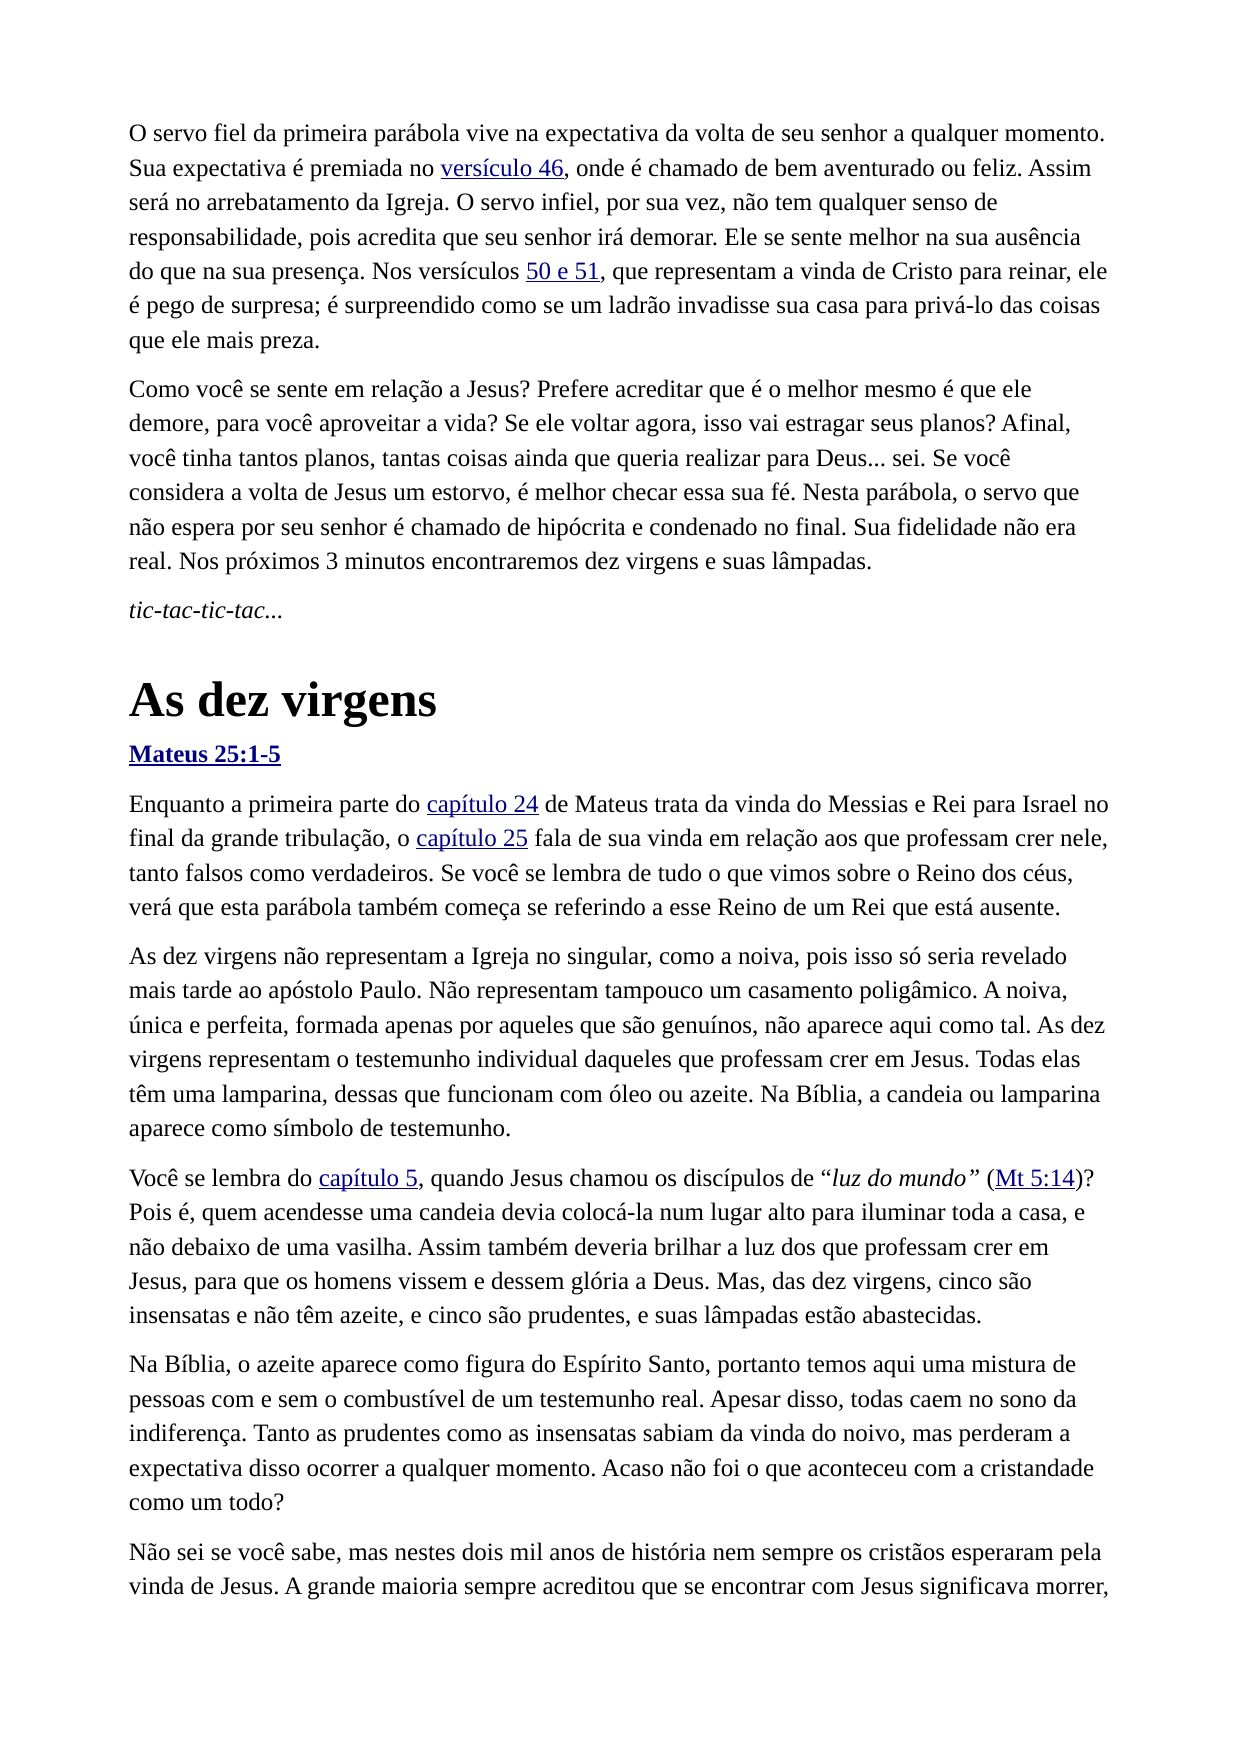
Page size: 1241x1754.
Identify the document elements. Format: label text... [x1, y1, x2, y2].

text O servo fiel da primeira parábola vive na expectativa da volta de seu senhor a qualquer momento. Sua expectativa é premiada no versículo 46, onde é chamado de bem aventurado ou feliz. Assim será no arrebatamento da Igreja. O servo infiel, por sua vez, não tem qualquer senso de responsabilidade, pois acredita que seu senhor irá demorar. Ele se sente melhor na sua ausência do que na sua presença. Nos versículos 50 e 51, que representam a vinda de Cristo para reinar, ele é pego de surpresa; é surpreendido como se um ladrão invadisse sua casa para privá-lo das coisas que ele mais preza. [129, 118, 1111, 354]
text Você se lembra do capítulo 5, quando Jesus chamou os discípulos de “luz do mundo” (Mt 5:14)? Pois é, quem acendesse uma candeia devia colocá-la num lugar alto para iluminar toda a casa, e não debaixo de uma vasilha. Assim também deveria brilhar a luz dos que professam crer em Jesus, para que os homens vissem e dessem glória a Deus. Mas, das dez virgens, cinco são insensatas e não têm azeite, e cinco são prudentes, e suas lâmpadas estão abastecidas. [129, 1163, 1111, 1329]
subtitle As dez virgens [129, 669, 1111, 727]
text Enquanto a primeira parte do capítulo 24 de Mateus trata da vinda do Messias e Rei para Israel no final da grande tribulação, o capítulo 25 fala de sua vinda em relação aos que professam crer nele, tanto falsos como verdadeiros. Se você se lembra de tudo o que vimos sobre o Reino dos céus, verá que esta parábola também começa se referindo a esse Reino de um Rei que está ausente. [129, 789, 1111, 921]
text tic-tac-tic-tac... [129, 596, 1111, 624]
text Não sei se você sabe, mas nestes dois mil anos de história nem sempre os cristãos esperaram pela vinda de Jesus. A grande maioria sempre acreditou que se encontrar com Jesus significava morrer, [129, 1537, 1111, 1600]
text Na Bíblia, o azeite aparece como figura do Espírito Santo, portanto temos aqui uma mistura de pessoas com e sem o combustível de um testemunho real. Apesar disso, todas caem no sono da indiferença. Tanto as prudentes como as insensatas sabiam da vinda do noivo, mas perderam a expectativa disso ocorrer a qualquer momento. Acaso não foi o que aconteceu com a cristandade como um todo? [129, 1349, 1111, 1516]
text As dez virgens não representam a Igreja no singular, como a noiva, pois isso só seria revelado mais tarde ao apóstolo Paulo. Não representam tampouco um casamento poligâmico. A noiva, única e perfeita, formada apenas por aqueles que são genuínos, não aparece aqui como tal. As dez virgens representam o testemunho individual daqueles que professam crer em Jesus. Todas elas têm uma lamparina, dessas que funcionam com óleo ou azeite. Na Bíblia, a candeia ou lamparina aparece como símbolo de testemunho. [129, 941, 1111, 1142]
text Como você se sente em relação a Jesus? Prefere acreditar que é o melhor mesmo é que ele demore, para você aproveitar a vida? Se ele voltar agora, isso vai estragar seus planos? Afinal, você tinha tantos planos, tantas coisas ainda que queria realizar para Deus... sei. Se você considera a volta de Jesus um estorvo, é melhor checar essa sua fé. Nesta parábola, o servo que não espera por seu senhor é chamado de hipócrita e condenado no final. Sua fidelidade não era real. Nos próximos 3 minutos encontraremos dez virgens e suas lâmpadas. [129, 374, 1111, 575]
text Mateus 25:1-5 [129, 739, 1111, 768]
